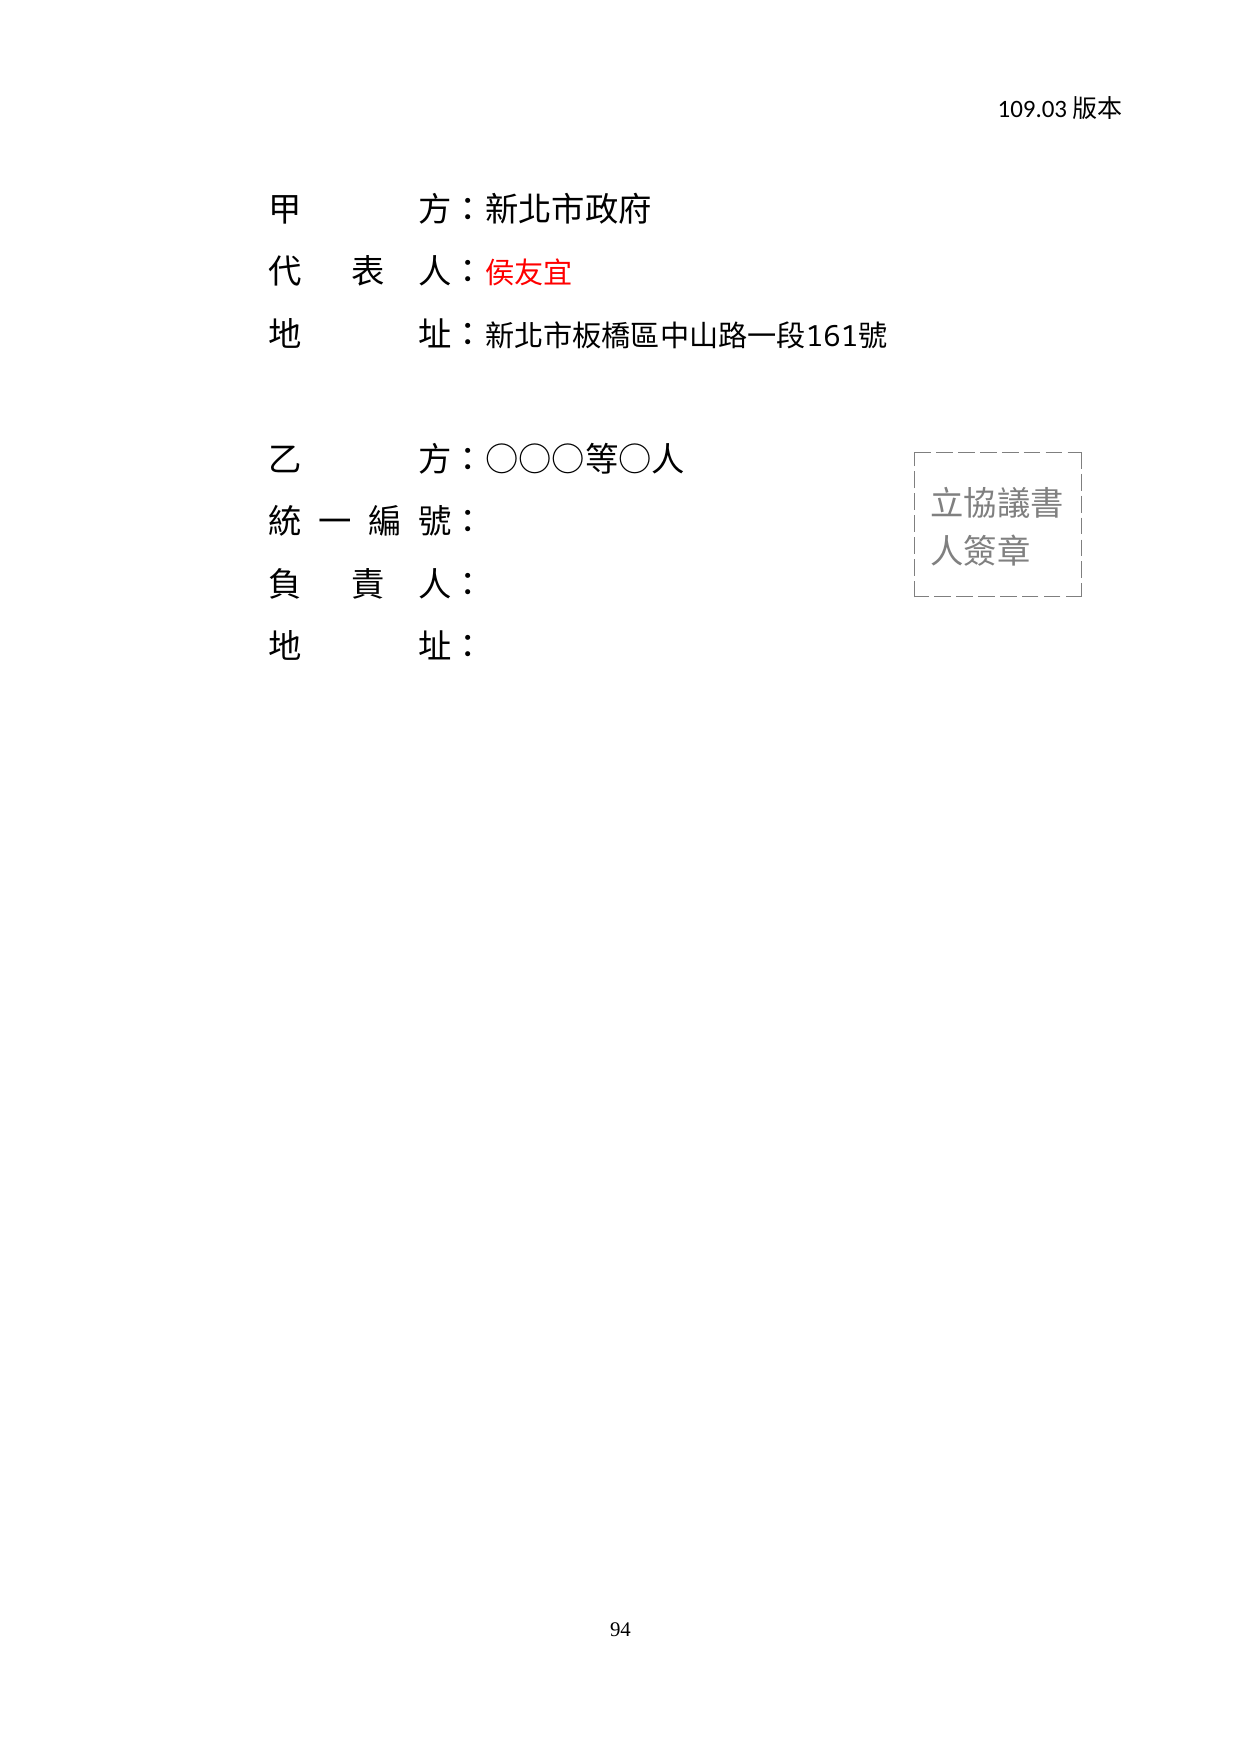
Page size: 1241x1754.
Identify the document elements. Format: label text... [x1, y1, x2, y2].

text 甲 方：新北市政府 [268, 165, 1122, 227]
text 乙 方：○○○等○人 [268, 415, 1122, 597]
text 立協議書人簽章 [930, 476, 1066, 573]
text 統 一 編 號： [268, 477, 914, 540]
text 負 責 人： [268, 540, 1122, 602]
text 代 表 人：侯友宜 [268, 227, 1122, 290]
text 地 址：新北市板橋區中山路一段161號 [268, 290, 1122, 352]
text 地 址： [268, 602, 1122, 665]
text [1082, 477, 1122, 540]
